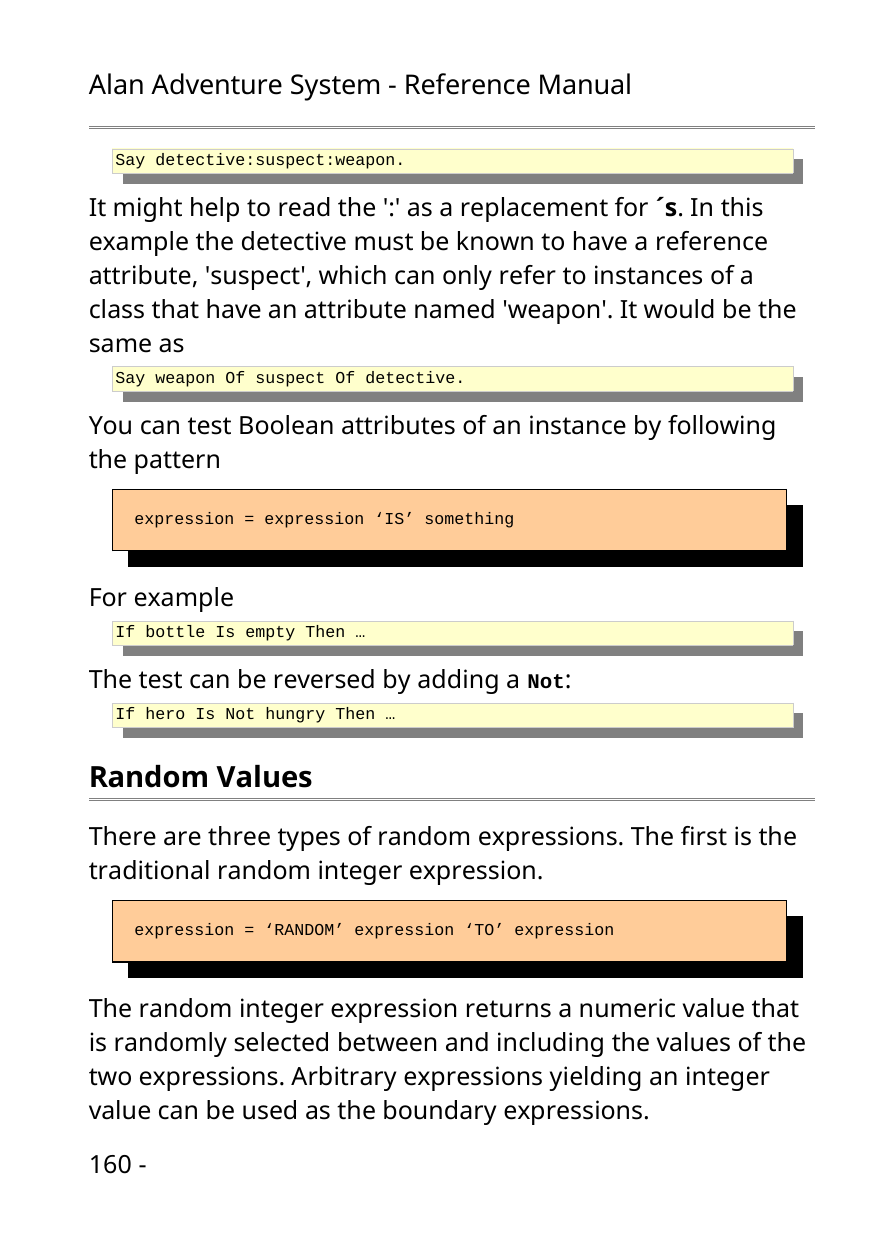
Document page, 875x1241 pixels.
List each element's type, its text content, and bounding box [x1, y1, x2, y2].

text There are three types of random expressions. The first is the traditional random integer expression. [88, 819, 815, 887]
text If hero Is Not hungry Then … [113, 704, 793, 727]
text For example [88, 580, 815, 614]
text Say detective:suspect:weapon. [113, 150, 793, 173]
text The test can be reversed by adding a Not: [88, 662, 815, 696]
text If bottle Is empty Then … [113, 622, 793, 645]
text expression = ‘RANDOM’ expression ‘TO’ expression [113, 901, 786, 961]
text expression = expression ‘IS’ something [113, 490, 786, 550]
subtitle Random Values [88, 757, 815, 801]
text It might help to read the ':' as a replacement for ´s. In this example the detective must be known to have a reference attribute, 'suspect', which can only refer to instances of a class that have an attribute named 'weapon'. It would be the same as [88, 190, 815, 360]
text The random integer expression returns a numeric value that is randomly selected between and including the values of the two expressions. Arbitrary expressions yielding an integer value can be used as the boundary expressions. [88, 991, 815, 1127]
text Say weapon Of suspect Of detective. [113, 367, 793, 391]
text You can test Boolean attributes of an instance by following the pattern [88, 408, 815, 476]
